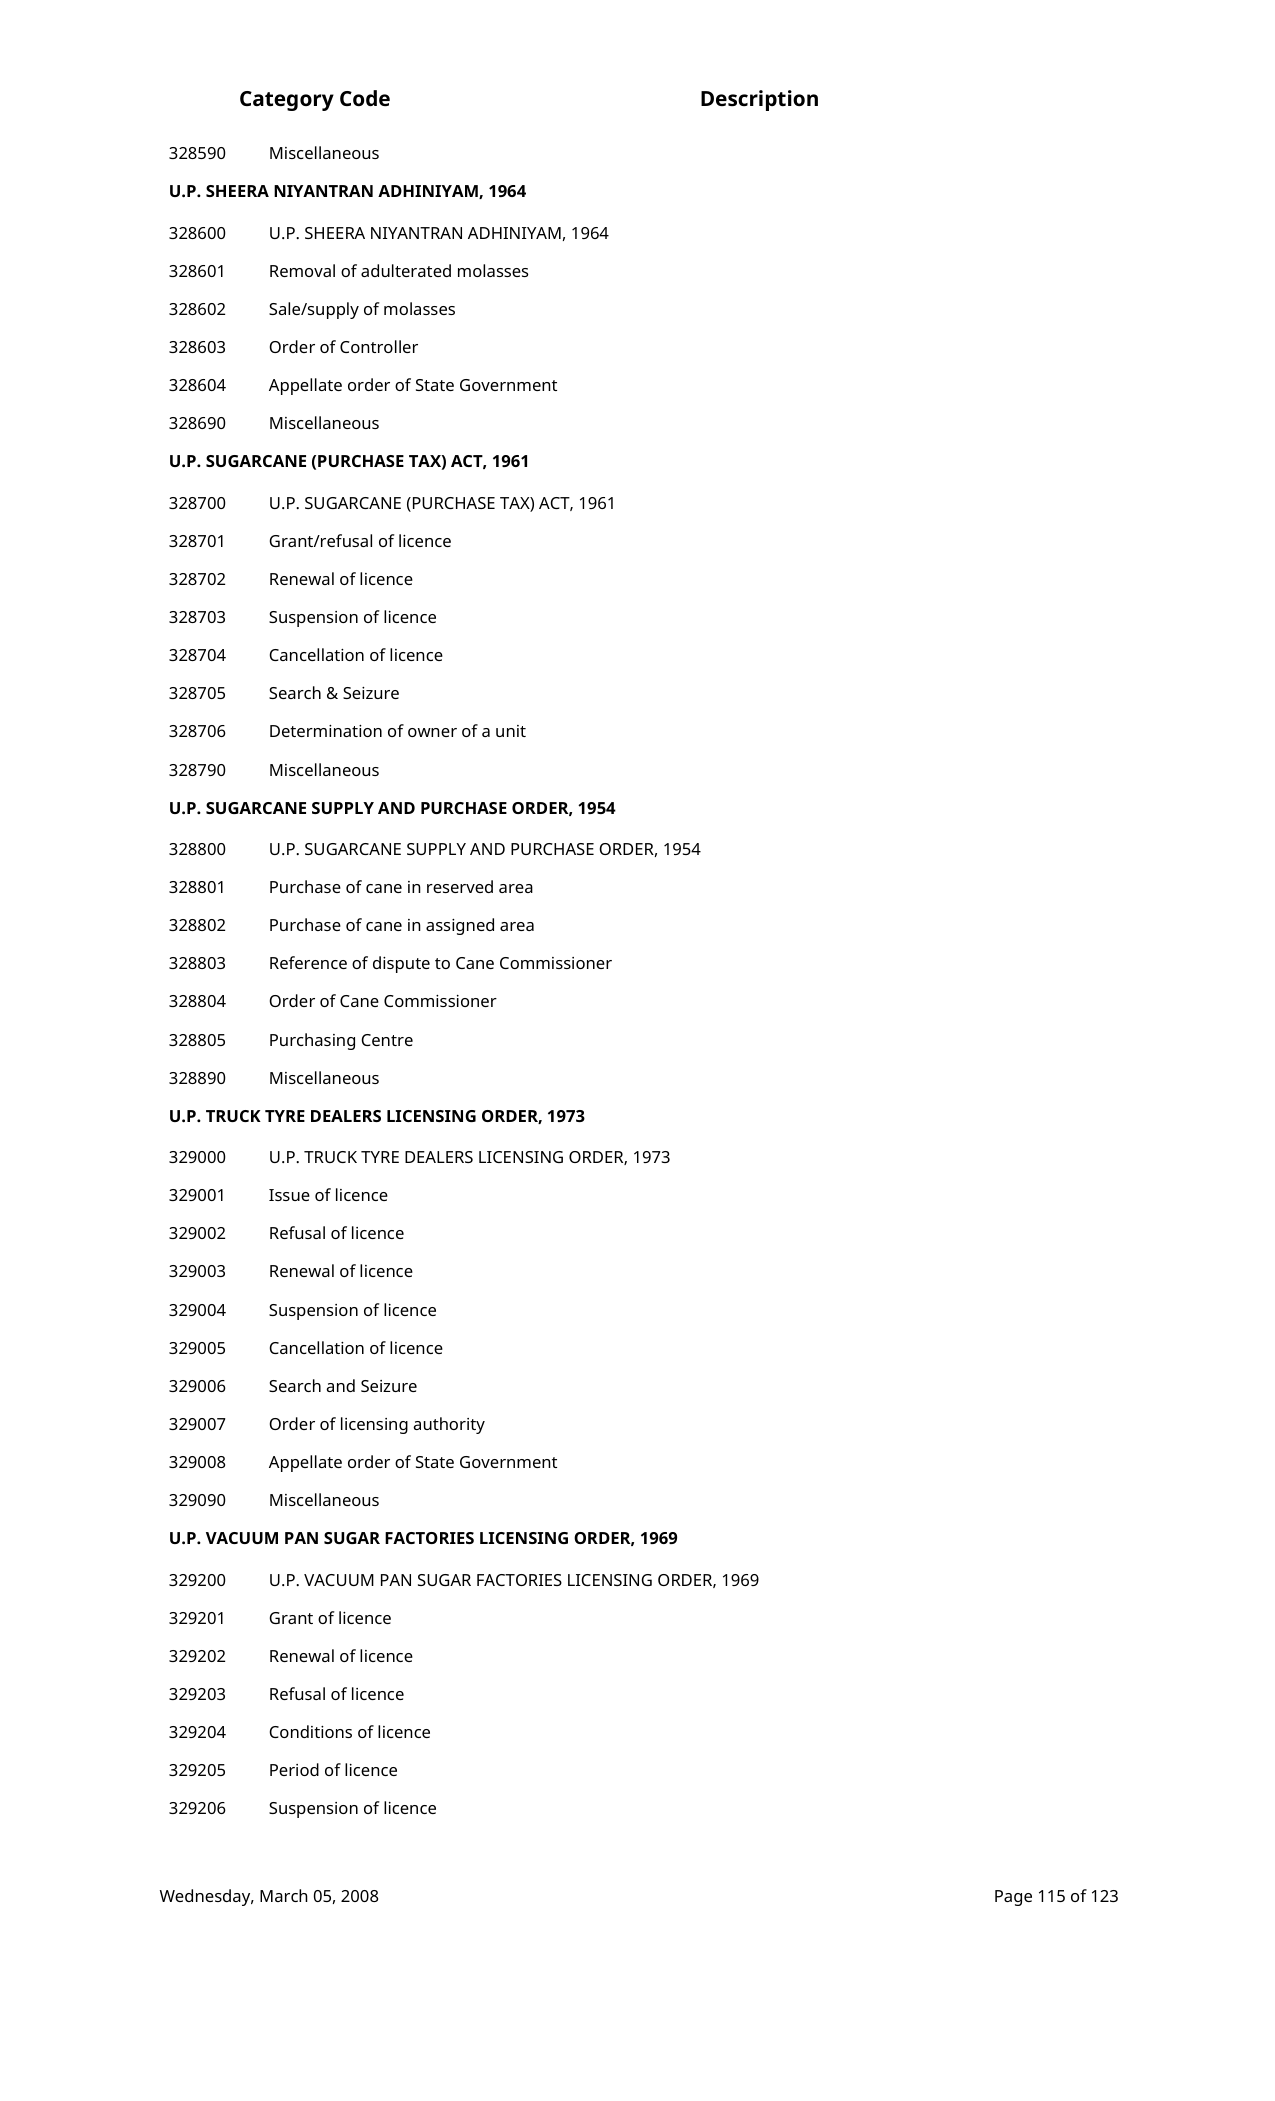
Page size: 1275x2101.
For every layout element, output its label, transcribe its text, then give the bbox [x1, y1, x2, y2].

text 328602 Sale/supply of molasses [150, 297, 1200, 320]
text 328703 Suspension of licence [150, 605, 1200, 628]
text 329007 Order of licensing authority [150, 1412, 1200, 1435]
text 328700 U.P. SUGARCANE (PURCHASE TAX) ACT, 1961 [150, 490, 1200, 514]
text 329204 Conditions of licence [150, 1720, 1200, 1743]
text 328590 Miscellaneous [150, 141, 1200, 165]
text 329003 Renewal of licence [150, 1259, 1200, 1283]
text 329001 Issue of licence [150, 1183, 1200, 1207]
text 328601 Removal of adulterated molasses [150, 258, 1200, 282]
text 328706 Determination of owner of a unit [150, 719, 1200, 743]
text Wednesday, March 05, 2008 Page 115 of 123 [150, 1884, 1200, 1908]
text U.P. SUGARCANE SUPPLY AND PURCHASE ORDER, 1954 [150, 795, 1200, 819]
text 328803 Reference of dispute to Cane Commissioner [150, 951, 1200, 975]
text 329004 Suspension of licence [150, 1297, 1200, 1321]
text 329201 Grant of licence [150, 1605, 1200, 1629]
text 329202 Renewal of licence [150, 1643, 1200, 1667]
text Category Code Description [150, 84, 1200, 113]
text 328704 Cancellation of licence [150, 643, 1200, 667]
text 328790 Miscellaneous [150, 757, 1200, 781]
text 329205 Period of licence [150, 1758, 1200, 1782]
text 329203 Refusal of licence [150, 1682, 1200, 1705]
text 328802 Purchase of cane in assigned area [150, 913, 1200, 937]
text 329206 Suspension of licence [150, 1796, 1200, 1820]
text U.P. TRUCK TYRE DEALERS LICENSING ORDER, 1973 [150, 1103, 1200, 1127]
text U.P. SUGARCANE (PURCHASE TAX) ACT, 1961 [150, 449, 1200, 473]
text 328800 U.P. SUGARCANE SUPPLY AND PURCHASE ORDER, 1954 [150, 837, 1200, 860]
text 328890 Miscellaneous [150, 1065, 1200, 1089]
text 328702 Renewal of licence [150, 567, 1200, 590]
text 328804 Order of Cane Commissioner [150, 989, 1200, 1013]
text 329002 Refusal of licence [150, 1221, 1200, 1245]
text 328604 Appellate order of State Government [150, 373, 1200, 397]
text 328603 Order of Controller [150, 335, 1200, 358]
text 328600 U.P. SHEERA NIYANTRAN ADHINIYAM, 1964 [150, 220, 1200, 244]
text U.P. SHEERA NIYANTRAN ADHINIYAM, 1964 [150, 179, 1200, 203]
text 328705 Search & Seizure [150, 681, 1200, 705]
text 329200 U.P. VACUUM PAN SUGAR FACTORIES LICENSING ORDER, 1969 [150, 1567, 1200, 1591]
text 329008 Appellate order of State Government [150, 1450, 1200, 1473]
text 329006 Search and Seizure [150, 1373, 1200, 1397]
text 328690 Miscellaneous [150, 411, 1200, 435]
text 329005 Cancellation of licence [150, 1335, 1200, 1359]
text 328701 Grant/refusal of licence [150, 528, 1200, 552]
text 329090 Miscellaneous [150, 1488, 1200, 1512]
text 329000 U.P. TRUCK TYRE DEALERS LICENSING ORDER, 1973 [150, 1145, 1200, 1168]
text U.P. VACUUM PAN SUGAR FACTORIES LICENSING ORDER, 1969 [150, 1526, 1200, 1550]
text 328805 Purchasing Centre [150, 1027, 1200, 1051]
text 328801 Purchase of cane in reserved area [150, 875, 1200, 898]
